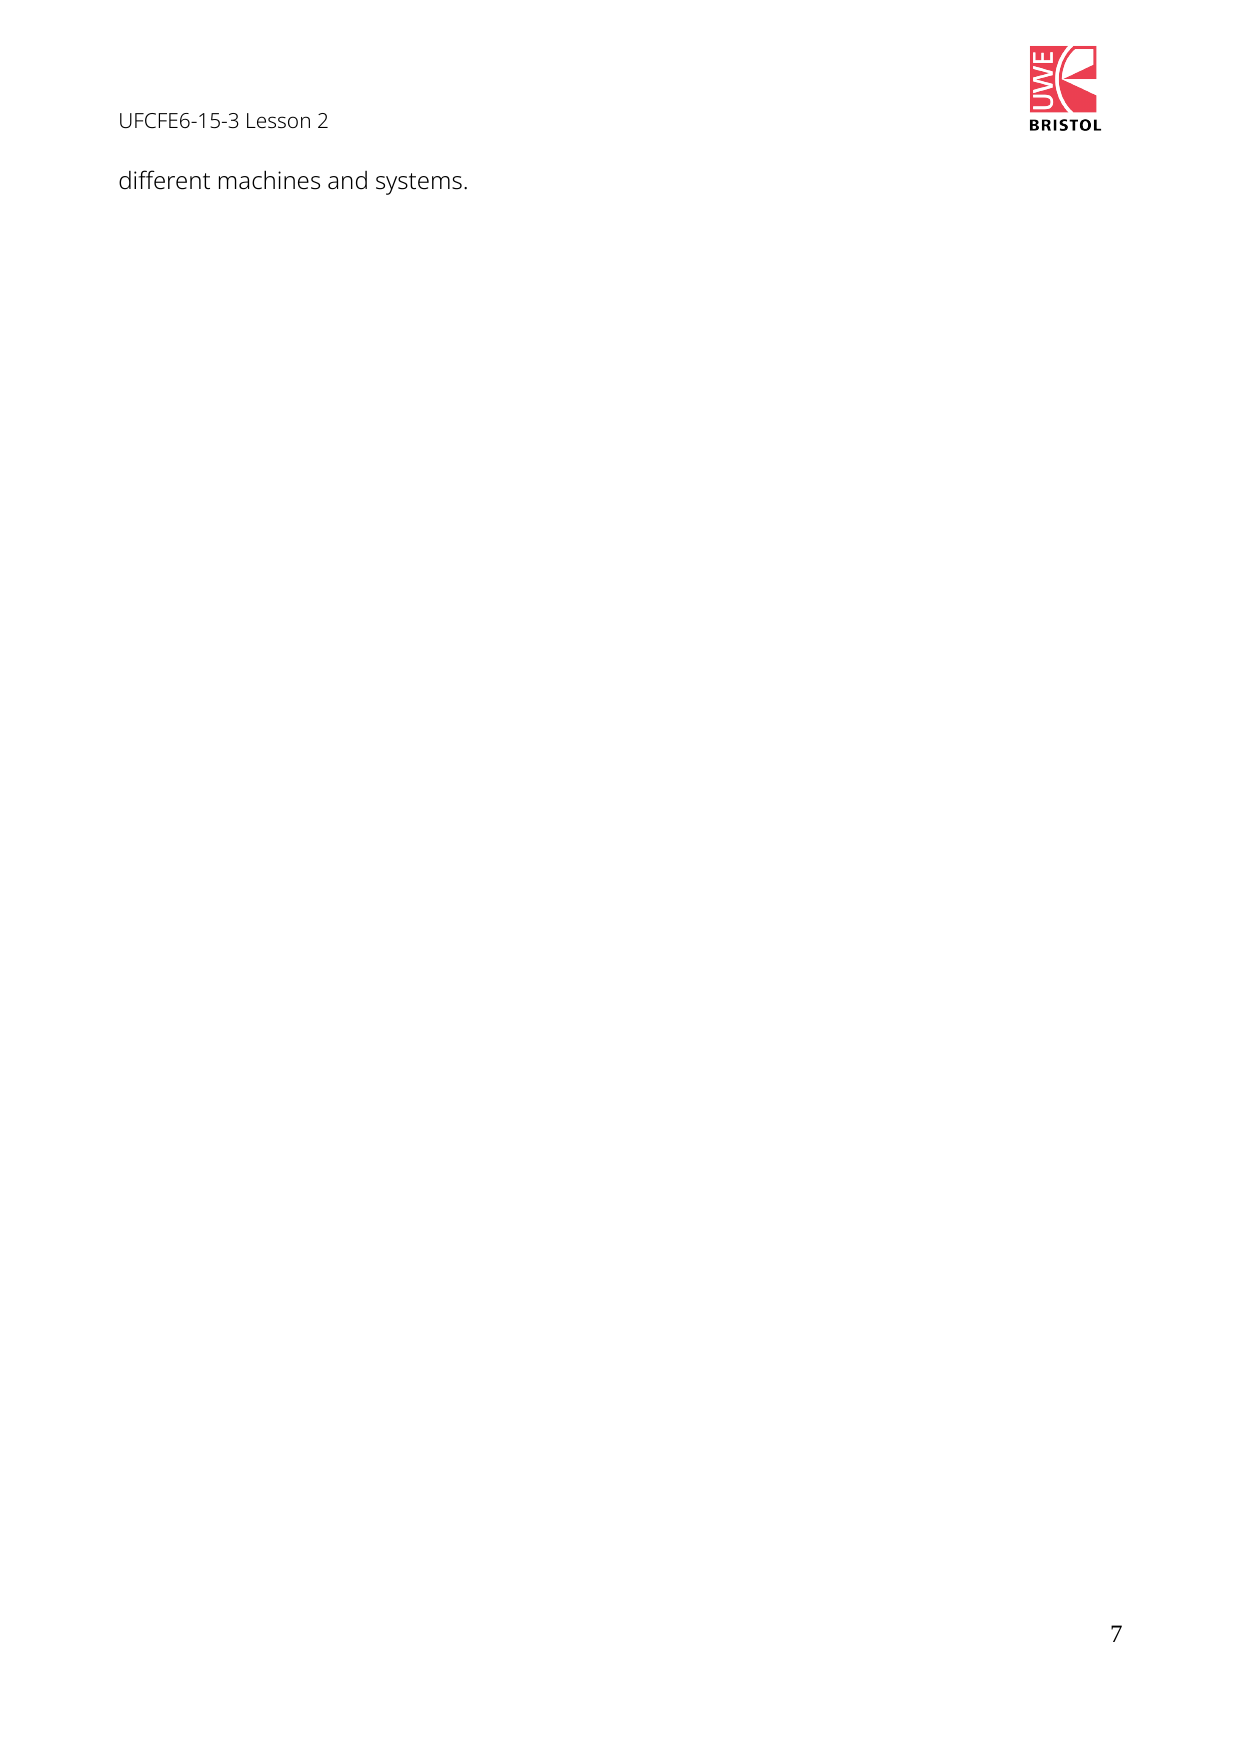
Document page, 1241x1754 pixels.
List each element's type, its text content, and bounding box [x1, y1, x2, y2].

picture [1012, 35, 1119, 141]
text different machines and systems. [118, 164, 1122, 197]
